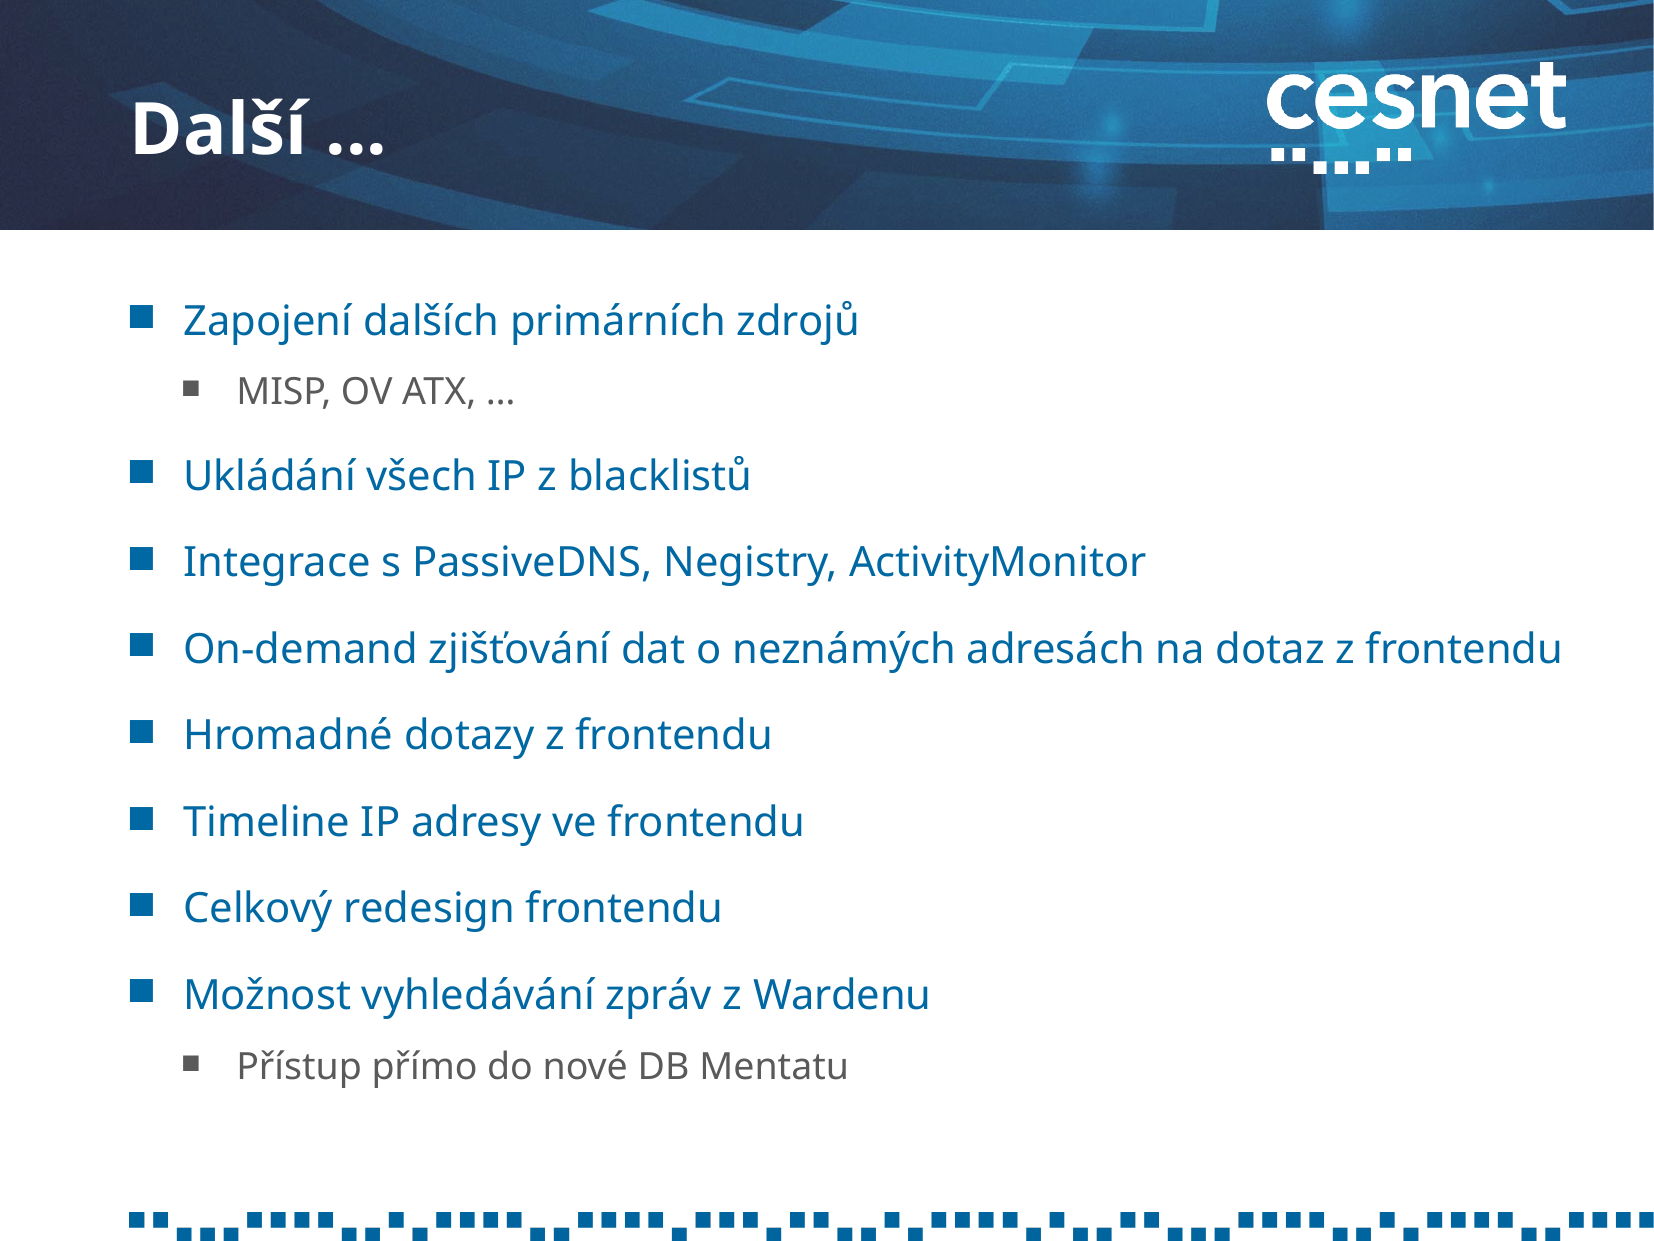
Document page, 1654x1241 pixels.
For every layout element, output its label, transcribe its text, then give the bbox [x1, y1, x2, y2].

title Další ... [129, 15, 1229, 223]
list Zapojení dalších primárních zdrojů MISP, OV ATX, … Ukládání všech IP z blacklistů Integrace s PassiveDNS, Negistry, ActivityMonitor On-demand zjišťování dat o neznámých adresách na dotaz z frontendu Hromadné dotazy z frontendu Timeline IP adresy ve frontendu Celkový redesign frontendu Možnost vyhledávání zpráv z Wardenu Přístup přímo do nové DB Mentatu [129, 290, 1571, 1123]
picture [1266, 62, 1567, 174]
picture [129, 1212, 1654, 1241]
